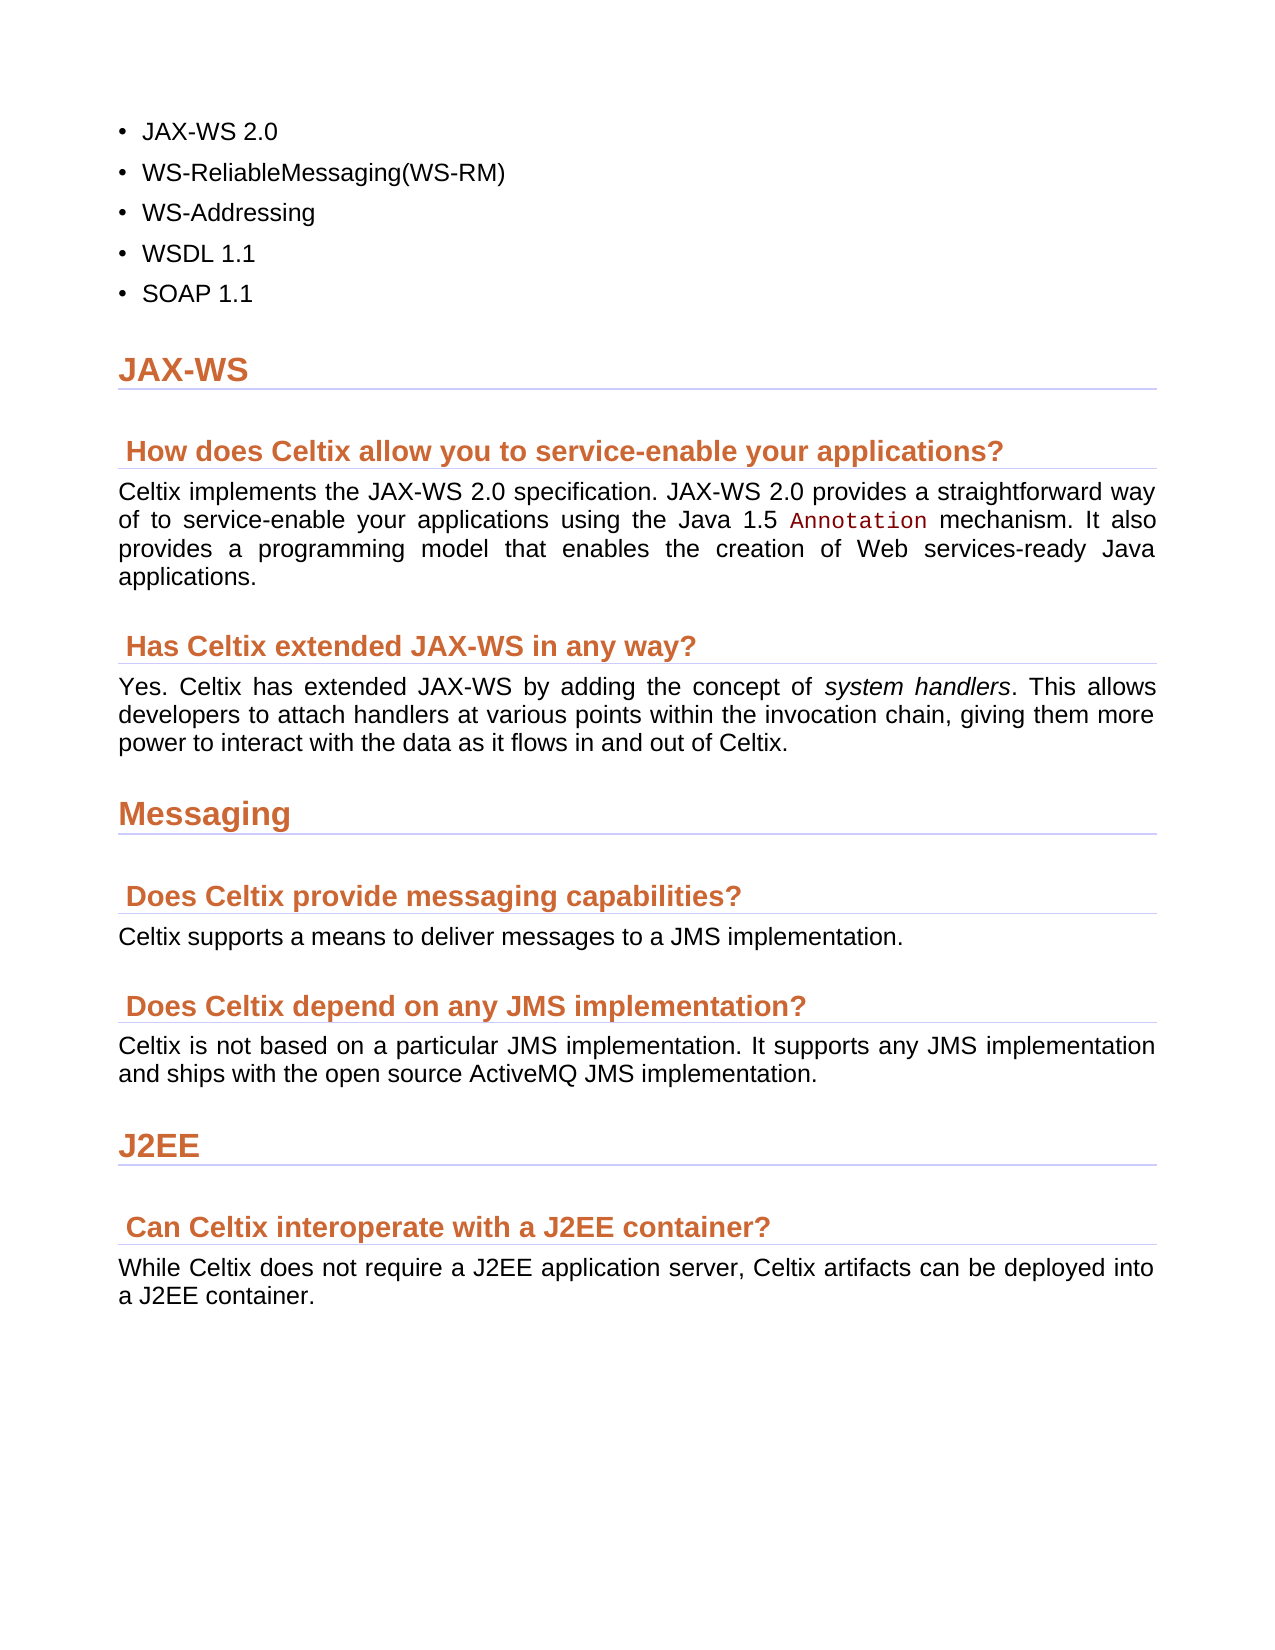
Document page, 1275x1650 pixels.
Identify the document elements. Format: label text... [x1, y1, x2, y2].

subtitle Does Celtix depend on any JMS implementation? [118, 989, 1157, 1022]
list SOAP 1.1 [118, 280, 1157, 308]
subtitle Can Celtix interoperate with a J2EE container? [118, 1211, 1157, 1244]
text Yes. Celtix has extended JAX-WS by adding the concept of system handlers. This allows developers to attach handlers at various points within the invocation chain, giving them more power to interact with the data as it flows in and out of Celtix. [118, 673, 1157, 756]
text Celtix supports a means to deliver messages to a JMS implementation. [118, 923, 1157, 951]
list WS-Addressing [118, 199, 1157, 227]
subtitle How does Celtix allow you to service-enable your applications? [118, 435, 1157, 468]
text Celtix implements the JAX-WS 2.0 specification. JAX-WS 2.0 provides a straightforward way of to service-enable your applications using the Java 1.5 Annotation mechanism. It also provides a programming model that enables the creation of Web services-ready Java applications. [118, 478, 1157, 591]
text While Celtix does not require a J2EE application server, Celtix artifacts can be deployed into a J2EE container. [118, 1254, 1157, 1310]
subtitle J2EE [118, 1127, 1157, 1164]
list JAX-WS 2.0 [118, 118, 1157, 146]
text Celtix is not based on a particular JMS implementation. It supports any JMS implementation and ships with the open source ActiveMQ JMS implementation. [118, 1032, 1157, 1088]
list WS-ReliableMessaging(WS-RM) [118, 159, 1157, 187]
subtitle Does Celtix provide messaging capabilities? [118, 880, 1157, 913]
list WSDL 1.1 [118, 240, 1157, 268]
subtitle Messaging [118, 795, 1157, 833]
subtitle Has Celtix extended JAX-WS in any way? [118, 630, 1157, 663]
subtitle JAX-WS [118, 351, 1157, 388]
